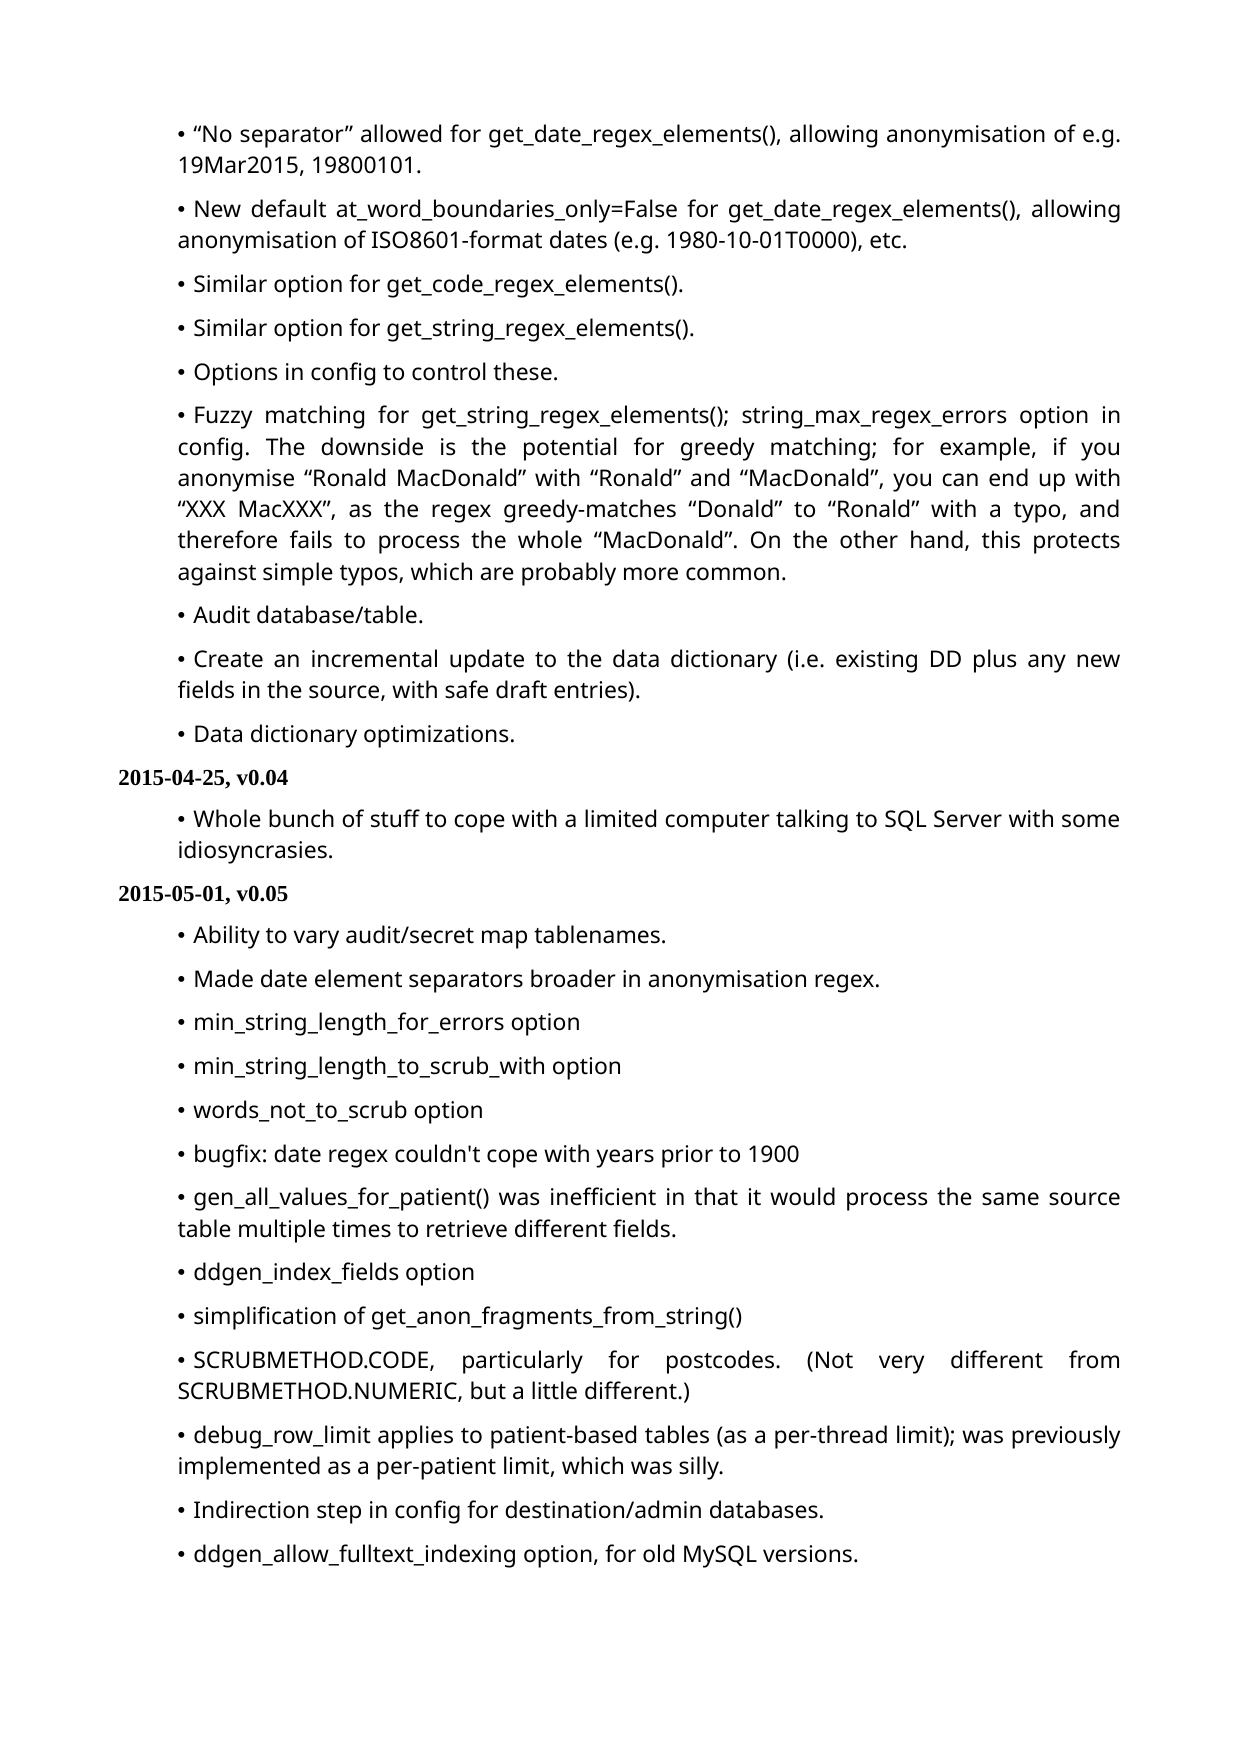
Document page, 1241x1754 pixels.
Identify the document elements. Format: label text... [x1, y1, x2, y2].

list Audit database/table. [177, 599, 1122, 631]
list min_string_length_to_scrub_with option [177, 1050, 1122, 1081]
list SCRUBMETHOD.CODE, particularly for postcodes. (Not very different from SCRUBMETHOD.NUMERIC, but a little different.) [177, 1344, 1122, 1406]
subtitle 2015-04-25, v0.04 [118, 764, 1122, 790]
list New default at_word_boundaries_only=False for get_date_regex_elements(), allowing anonymisation of ISO8601-format dates (e.g. 1980-10-01T0000), etc. [177, 193, 1122, 256]
subtitle 2015-05-01, v0.05 [118, 880, 1122, 906]
list ddgen_index_fields option [177, 1256, 1122, 1287]
list Similar option for get_code_regex_elements(). [177, 268, 1122, 299]
list debug_row_limit applies to patient-based tables (as a per-thread limit); was previously implemented as a per-patient limit, which was silly. [177, 1419, 1122, 1481]
list “No separator” allowed for get_date_regex_elements(), allowing anonymisation of e.g. 19Mar2015, 19800101. [177, 118, 1122, 181]
list Made date element separators broader in anonymisation regex. [177, 962, 1122, 994]
list Indirection step in config for destination/admin databases. [177, 1494, 1122, 1525]
list Fuzzy matching for get_string_regex_elements(); string_max_regex_errors option in config. The downside is the potential for greedy matching; for example, if you anonymise “Ronald MacDonald” with “Ronald” and “MacDonald”, you can end up with “XXX MacXXX”, as the regex greedy-matches “Donald” to “Ronald” with a typo, and therefore fails to process the whole “MacDonald”. On the other hand, this protects against simple typos, which are probably more common. [177, 399, 1122, 587]
list Ability to vary audit/secret map tablenames. [177, 919, 1122, 950]
list Data dictionary optimizations. [177, 718, 1122, 749]
list Options in config to control these. [177, 356, 1122, 387]
list min_string_length_for_errors option [177, 1006, 1122, 1037]
list Similar option for get_string_regex_elements(). [177, 312, 1122, 343]
list ddgen_allow_fulltext_indexing option, for old MySQL versions. [177, 1537, 1122, 1569]
list simplification of get_anon_fragments_from_string() [177, 1300, 1122, 1331]
list words_not_to_scrub option [177, 1094, 1122, 1125]
list bugfix: date regex couldn't cope with years prior to 1900 [177, 1137, 1122, 1169]
list gen_all_values_for_patient() was inefficient in that it would process the same source table multiple times to retrieve different fields. [177, 1181, 1122, 1244]
list Whole bunch of stuff to cope with a limited computer talking to SQL Server with some idiosyncrasies. [177, 803, 1122, 865]
list Create an incremental update to the data dictionary (i.e. existing DD plus any new fields in the source, with safe draft entries). [177, 643, 1122, 706]
